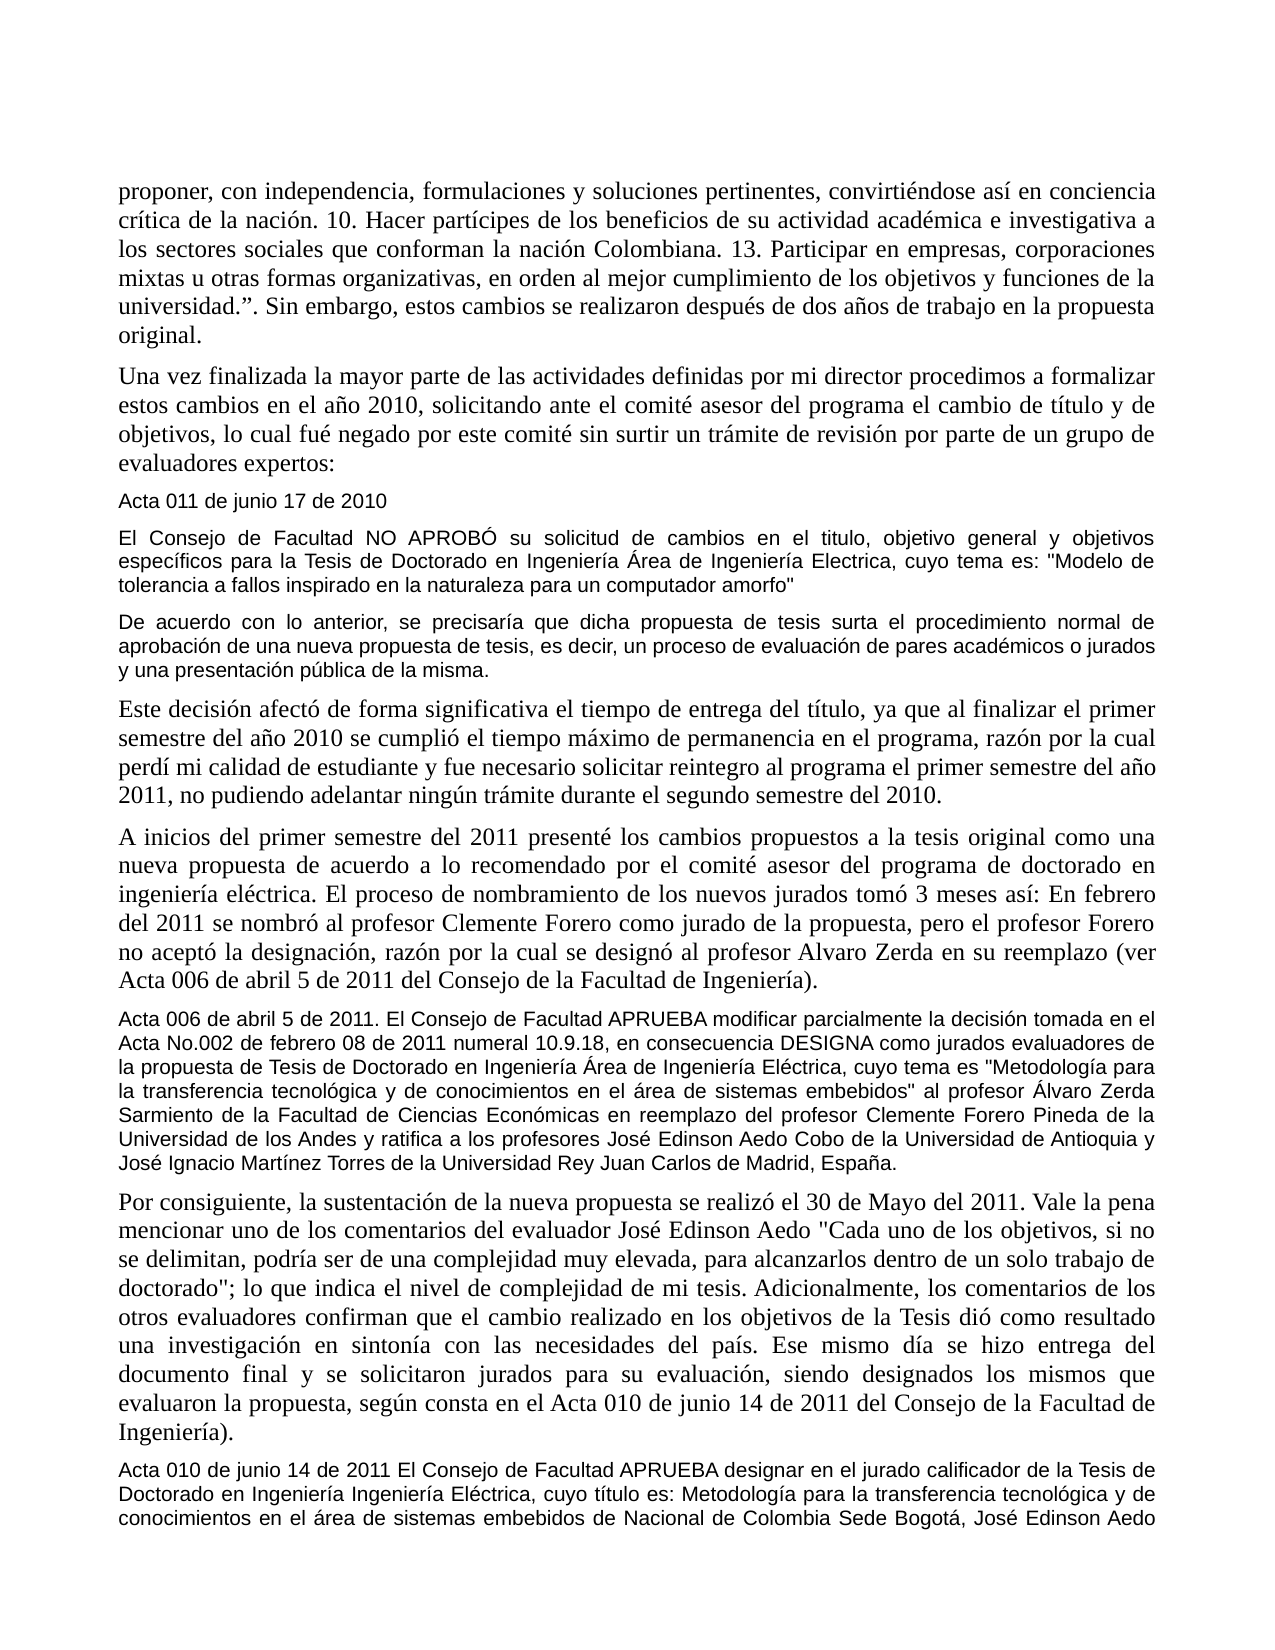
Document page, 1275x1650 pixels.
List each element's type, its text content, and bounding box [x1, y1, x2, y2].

text A inicios del primer semestre del 2011 presenté los cambios propuestos a la tesis original como una nueva propuesta de acuerdo a lo recomendado por el comité asesor del programa de doctorado en ingeniería eléctrica. El proceso de nombramiento de los nuevos jurados tomó 3 meses así: En febrero del 2011 se nombró al profesor Clemente Forero como jurado de la propuesta, pero el profesor Forero no aceptó la designación, razón por la cual se designó al profesor Alvaro Zerda en su reemplazo (ver Acta 006 de abril 5 de 2011 del Consejo de la Facultad de Ingeniería). [118, 822, 1157, 994]
text Este decisión afectó de forma significativa el tiempo de entrega del título, ya que al finalizar el primer semestre del año 2010 se cumplió el tiempo máximo de permanencia en el programa, razón por la cual perdí mi calidad de estudiante y fue necesario solicitar reintegro al programa el primer semestre del año 2011, no pudiendo adelantar ningún trámite durante el segundo semestre del 2010. [118, 694, 1157, 809]
text Acta 010 de junio 14 de 2011 El Consejo de Facultad APRUEBA designar en el jurado calificador de la Tesis de Doctorado en Ingeniería Ingeniería Eléctrica, cuyo título es: Metodología para la transferencia tecnológica y de conocimientos en el área de sistemas embebidos de Nacional de Colombia Sede Bogotá, José Edinson Aedo [118, 1458, 1157, 1530]
text Acta 006 de abril 5 de 2011. El Consejo de Facultad APRUEBA modificar parcialmente la decisión tomada en el Acta No.002 de febrero 08 de 2011 numeral 10.9.18, en consecuencia DESIGNA como jurados evaluadores de la propuesta de Tesis de Doctorado en Ingeniería Área de Ingeniería Eléctrica, cuyo tema es "Metodología para la transferencia tecnológica y de conocimientos en el área de sistemas embebidos" al profesor Álvaro Zerda Sarmiento de la Facultad de Ciencias Económicas en reemplazo del profesor Clemente Forero Pineda de la Universidad de los Andes y ratifica a los profesores José Edinson Aedo Cobo de la Universidad de Antioquia y José Ignacio Martínez Torres de la Universidad Rey Juan Carlos de Madrid, España. [118, 1007, 1157, 1174]
text Una vez finalizada la mayor parte de las actividades definidas por mi director procedimos a formalizar estos cambios en el año 2010, solicitando ante el comité asesor del programa el cambio de título y de objetivos, lo cual fué negado por este comité sin surtir un trámite de revisión por parte de un grupo de evaluadores expertos: [118, 361, 1157, 476]
text De acuerdo con lo anterior, se precisaría que dicha propuesta de tesis surta el procedimiento normal de aprobación de una nueva propuesta de tesis, es decir, un proceso de evaluación de pares académicos o jurados y una presentación pública de la misma. [118, 610, 1157, 682]
text Por consiguiente, la sustentación de la nueva propuesta se realizó el 30 de Mayo del 2011. Vale la pena mencionar uno de los comentarios del evaluador José Edinson Aedo "Cada uno de los objetivos, si no se delimitan, podría ser de una complejidad muy elevada, para alcanzarlos dentro de un solo trabajo de doctorado"; lo que indica el nivel de complejidad de mi tesis. Adicionalmente, los comentarios de los otros evaluadores confirman que el cambio realizado en los objetivos de la Tesis dió como resultado una investigación en sintonía con las necesidades del país. Ese mismo día se hizo entrega del documento final y se solicitaron jurados para su evaluación, siendo designados los mismos que evaluaron la propuesta, según consta en el Acta 010 de junio 14 de 2011 del Consejo de la Facultad de Ingeniería). [118, 1187, 1157, 1446]
text Acta 011 de junio 17 de 2010 [118, 489, 1157, 513]
text El Consejo de Facultad NO APROBÓ su solicitud de cambios en el titulo, objetivo general y objetivos específicos para la Tesis de Doctorado en Ingeniería Área de Ingeniería Electrica, cuyo tema es: "Modelo de tolerancia a fallos inspirado en la naturaleza para un computador amorfo" [118, 525, 1157, 597]
text proponer, con independencia, formulaciones y soluciones pertinentes, convirtiéndose así en conciencia crítica de la nación. 10. Hacer partícipes de los beneficios de su actividad académica e investigativa a los sectores sociales que conforman la nación Colombiana. 13. Participar en empresas, corporaciones mixtas u otras formas organizativas, en orden al mejor cumplimiento de los objetivos y funciones de la universidad.”. Sin embargo, estos cambios se realizaron después de dos años de trabajo en la propuesta original. [118, 176, 1157, 349]
